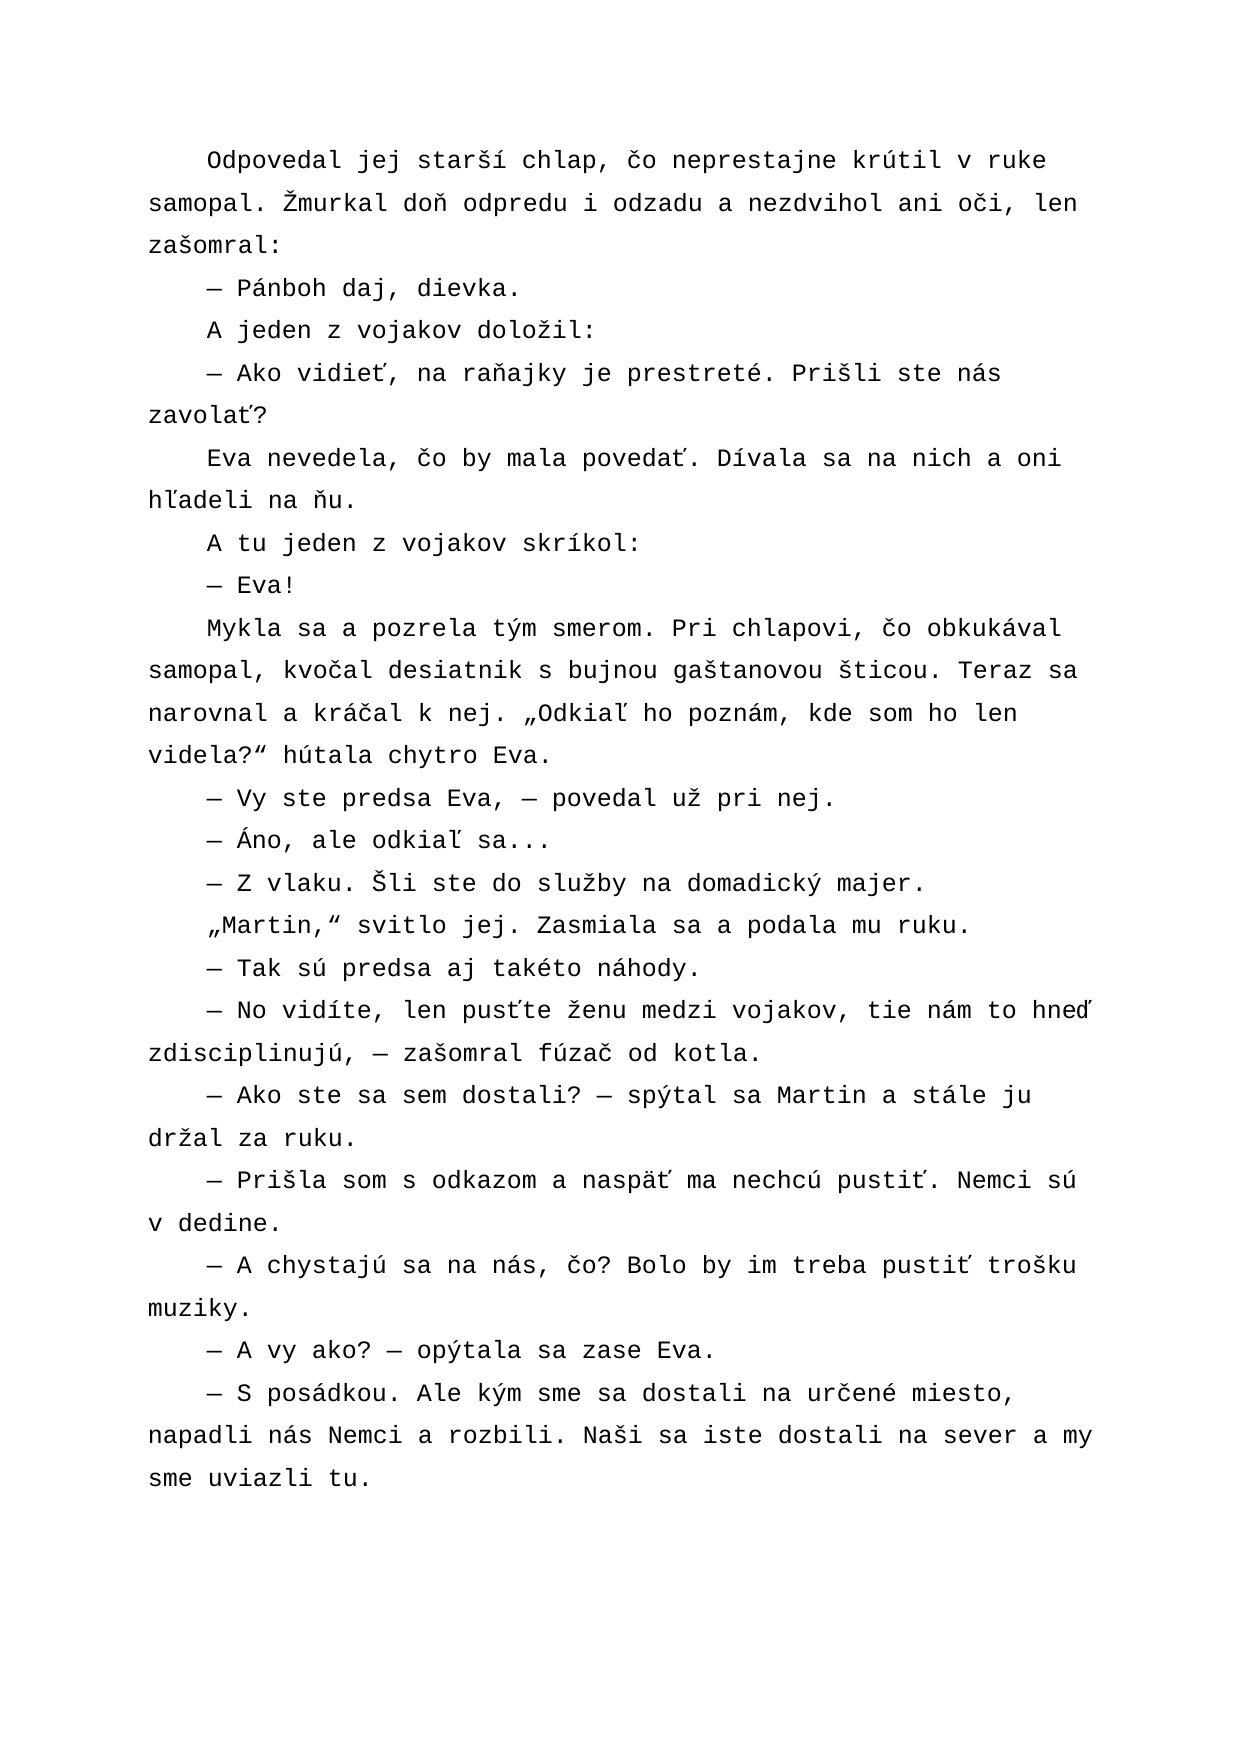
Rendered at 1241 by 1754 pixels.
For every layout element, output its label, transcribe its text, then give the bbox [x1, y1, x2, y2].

text — Ako ste sa sem dostali? — spýtal sa Martin a stále ju držal za ruku. [148, 1083, 1093, 1153]
text „Martin,“ svitlo jej. Zasmiala sa a podala mu ruku. [148, 913, 1093, 941]
text A jeden z vojakov doložil: [148, 318, 1093, 346]
text — Áno, ale odkiaľ sa... [148, 828, 1093, 856]
text A tu jeden z vojakov skríkol: [148, 530, 1093, 558]
text Odpovedal jej starší chlap, čo neprestajne krútil v ruke samopal. Žmurkal doň odpredu i odzadu a nezdvihol ani oči, len zašomral: [148, 148, 1093, 261]
text — Tak sú predsa aj takéto náhody. [148, 955, 1093, 983]
text Eva nevedela, čo by mala povedať. Dívala sa na nich a oni hľadeli na ňu. [148, 445, 1093, 516]
text — Ako vidieť, na raňajky je prestreté. Prišli ste nás zavolať? [148, 360, 1093, 431]
text — Z vlaku. Šli ste do služby na domadický majer. [148, 870, 1093, 898]
text — No vidíte, len pusťte ženu medzi vojakov, tie nám to hneď zdisciplinujú, — zašomral fúzač od kotla. [148, 998, 1093, 1068]
text Mykla sa a pozrela tým smerom. Pri chlapovi, čo obkukával samopal, kvočal desiatnik s bujnou gaštanovou šticou. Teraz sa narovnal a kráčal k nej. „Odkiaľ ho poznám, kde som ho len videla?“ hútala chytro Eva. [148, 615, 1093, 771]
text — Eva! [148, 573, 1093, 601]
text — Prišla som s odkazom a naspäť ma nechcú pustiť. Nemci sú v dedine. [148, 1168, 1093, 1238]
text — A vy ako? — opýtala sa zase Eva. [148, 1338, 1093, 1366]
text — Vy ste predsa Eva, — povedal už pri nej. [148, 785, 1093, 813]
text — Pánboh daj, dievka. [148, 275, 1093, 303]
text — A chystajú sa na nás, čo? Bolo by im treba pustiť trošku muziky. [148, 1253, 1093, 1323]
text — S posádkou. Ale kým sme sa dostali na určené miesto, napadli nás Nemci a rozbili. Naši sa iste dostali na sever a my sme uviazli tu. [148, 1380, 1093, 1493]
